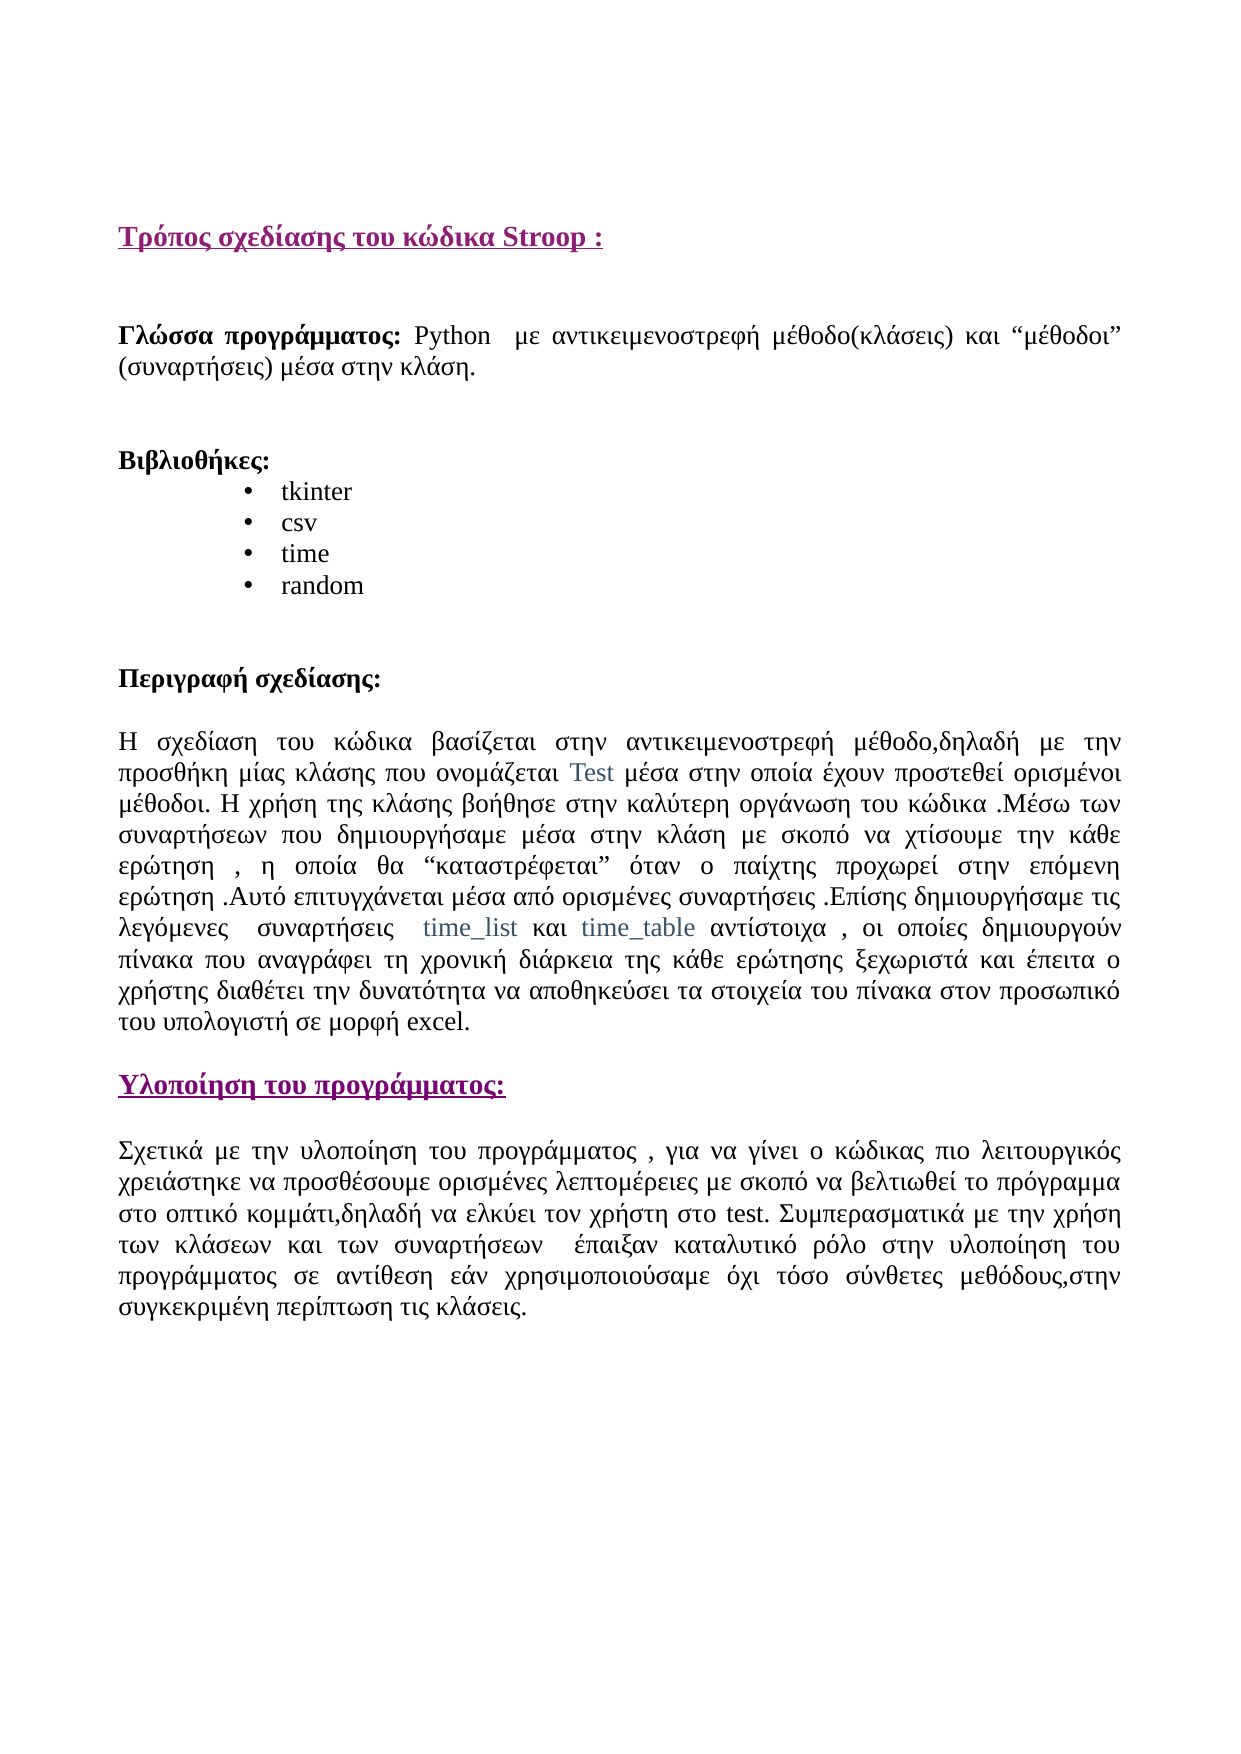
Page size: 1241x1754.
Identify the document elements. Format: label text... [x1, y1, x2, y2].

list time [244, 538, 1122, 569]
text Γλώσσα προγράμματος: Python με αντικειμενοστρεφή μέθοδο(κλάσεις) και “μέθοδοι” (συναρτήσεις) μέσα στην κλάση. [118, 319, 1122, 382]
list tkinter [244, 475, 1122, 506]
list random [244, 569, 1122, 600]
text Υλοποίηση του προγράμματος: [118, 1067, 1122, 1101]
text Τρόπος σχεδίασης του κώδικα Stroop : [118, 219, 1122, 252]
text Η σχεδίαση του κώδικα βασίζεται στην αντικειμενοστρεφή μέθοδο,δηλαδή με την προσθήκη μίας κλάσης που ονομάζεται Test μέσα στην οποία έχουν προστεθεί ορισμένοι μέθοδοι. Η χρήση της κλάσης βοήθησε στην καλύτερη οργάνωση του κώδικα .Μέσω των συναρτήσεων που δημιουργήσαμε μέσα στην κλάση με σκοπό να χτίσουμε την κάθε ερώτηση , η οποία θα “καταστρέφεται” όταν ο παίχτης προχωρεί στην επόμενη ερώτηση .Αυτό επιτυγχάνεται μέσα από ορισμένες συναρτήσεις .Επίσης δημιουργήσαμε τις λεγόμενες συναρτήσεις time_list και time_table αντίστοιχα , οι οποίες δημιουργούν πίνακα που αναγράφει τη χρονική διάρκεια της κάθε ερώτησης ξεχωριστά και έπειτα ο χρήστης διαθέτει την δυνατότητα να αποθηκεύσει τα στοιχεία του πίνακα στον προσωπικό του υπολογιστή σε μορφή excel. [118, 725, 1122, 1036]
text Βιβλιοθήκες: [118, 444, 1122, 475]
text Περιγραφή σχεδίασης: [118, 662, 1122, 693]
list csv [244, 506, 1122, 538]
text Σχετικά με την υλοποίηση του προγράμματος , για να γίνει ο κώδικας πιο λειτουργικός χρειάστηκε να προσθέσουμε ορισμένες λεπτομέρειες με σκοπό να βελτιωθεί το πρόγραμμα στο οπτικό κομμάτι,δηλαδή να ελκύει τον χρήστη στο test. Συμπερασματικά με την χρήση των κλάσεων και των συναρτήσεων έπαιξαν καταλυτικό ρόλο στην υλοποίηση του προγράμματος σε αντίθεση εάν χρησιμοποιούσαμε όχι τόσο σύνθετες μεθόδους,στην συγκεκριμένη περίπτωση τις κλάσεις. [118, 1134, 1122, 1321]
